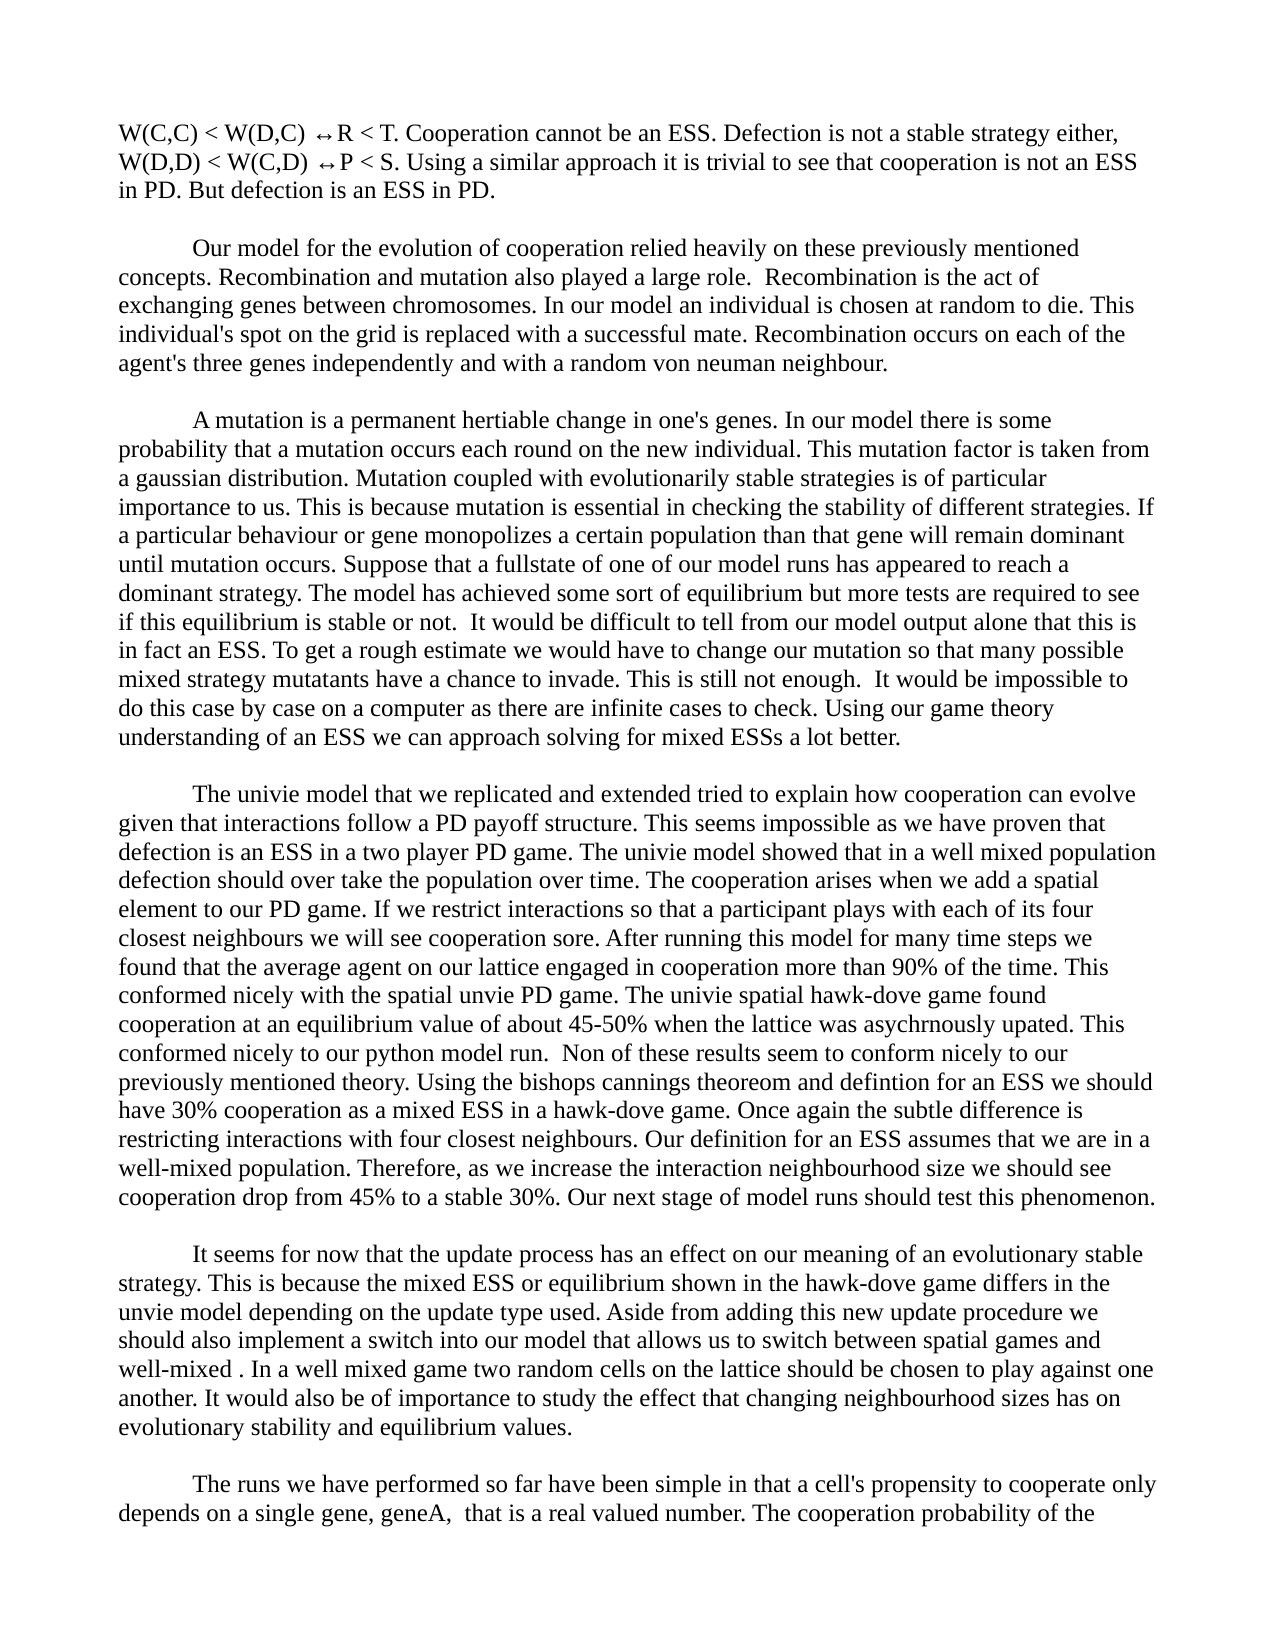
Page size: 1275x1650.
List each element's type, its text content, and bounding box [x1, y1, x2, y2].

text A mutation is a permanent hertiable change in one's genes. In our model there is some probability that a mutation occurs each round on the new individual. This mutation factor is taken from a gaussian distribution. Mutation coupled with evolutionarily stable strategies is of particular importance to us. This is because mutation is essential in checking the stability of different strategies. If a particular behaviour or gene monopolizes a certain population than that gene will remain dominant until mutation occurs. Suppose that a fullstate of one of our model runs has appeared to reach a dominant strategy. The model has achieved some sort of equilibrium but more tests are required to see if this equilibrium is stable or not. It would be difficult to tell from our model output alone that this is in fact an ESS. To get a rough estimate we would have to change our mutation so that many possible mixed strategy mutatants have a chance to invade. This is still not enough. It would be impossible to do this case by case on a computer as there are infinite cases to check. Using our game theory understanding of an ESS we can approach solving for mixed ESSs a lot better. [118, 406, 1157, 751]
text W(C,C) < W(D,C) ↔R < T. Cooperation cannot be an ESS. Defection is not a stable strategy either, W(D,D) < W(C,D) ↔P < S. Using a similar approach it is trivial to see that cooperation is not an ESS in PD. But defection is an ESS in PD. [118, 118, 1157, 204]
text Our model for the evolution of cooperation relied heavily on these previously mentioned concepts. Recombination and mutation also played a large role. Recombination is the act of exchanging genes between chromosomes. In our model an individual is chosen at random to die. This individual's spot on the grid is replaced with a successful mate. Recombination occurs on each of the agent's three genes independently and with a random von neuman neighbour. [118, 233, 1157, 377]
text The univie model that we replicated and extended tried to explain how cooperation can evolve given that interactions follow a PD payoff structure. This seems impossible as we have proven that defection is an ESS in a two player PD game. The univie model showed that in a well mixed population defection should over take the population over time. The cooperation arises when we add a spatial element to our PD game. If we restrict interactions so that a participant plays with each of its four closest neighbours we will see cooperation sore. After running this model for many time steps we found that the average agent on our lattice engaged in cooperation more than 90% of the time. This conformed nicely with the spatial unvie PD game. The univie spatial hawk-dove game found cooperation at an equilibrium value of about 45-50% when the lattice was asychrnously upated. This conformed nicely to our python model run. Non of these results seem to conform nicely to our previously mentioned theory. Using the bishops cannings theoreom and defintion for an ESS we should have 30% cooperation as a mixed ESS in a hawk-dove game. Once again the subtle difference is restricting interactions with four closest neighbours. Our definition for an ESS assumes that we are in a well-mixed population. Therefore, as we increase the interaction neighbourhood size we should see cooperation drop from 45% to a stable 30%. Our next stage of model runs should test this phenomenon. [118, 779, 1157, 1211]
text It seems for now that the update process has an effect on our meaning of an evolutionary stable strategy. This is because the mixed ESS or equilibrium shown in the hawk-dove game differs in the unvie model depending on the update type used. Aside from adding this new update procedure we should also implement a switch into our model that allows us to switch between spatial games and well-mixed . In a well mixed game two random cells on the lattice should be chosen to play against one another. It would also be of importance to study the effect that changing neighbourhood sizes has on evolutionary stability and equilibrium values. The runs we have performed so far have been simple in that a cell's propensity to cooperate only depends on a single gene, geneA, that is a real valued number. The cooperation probability of the [118, 1239, 1157, 1527]
